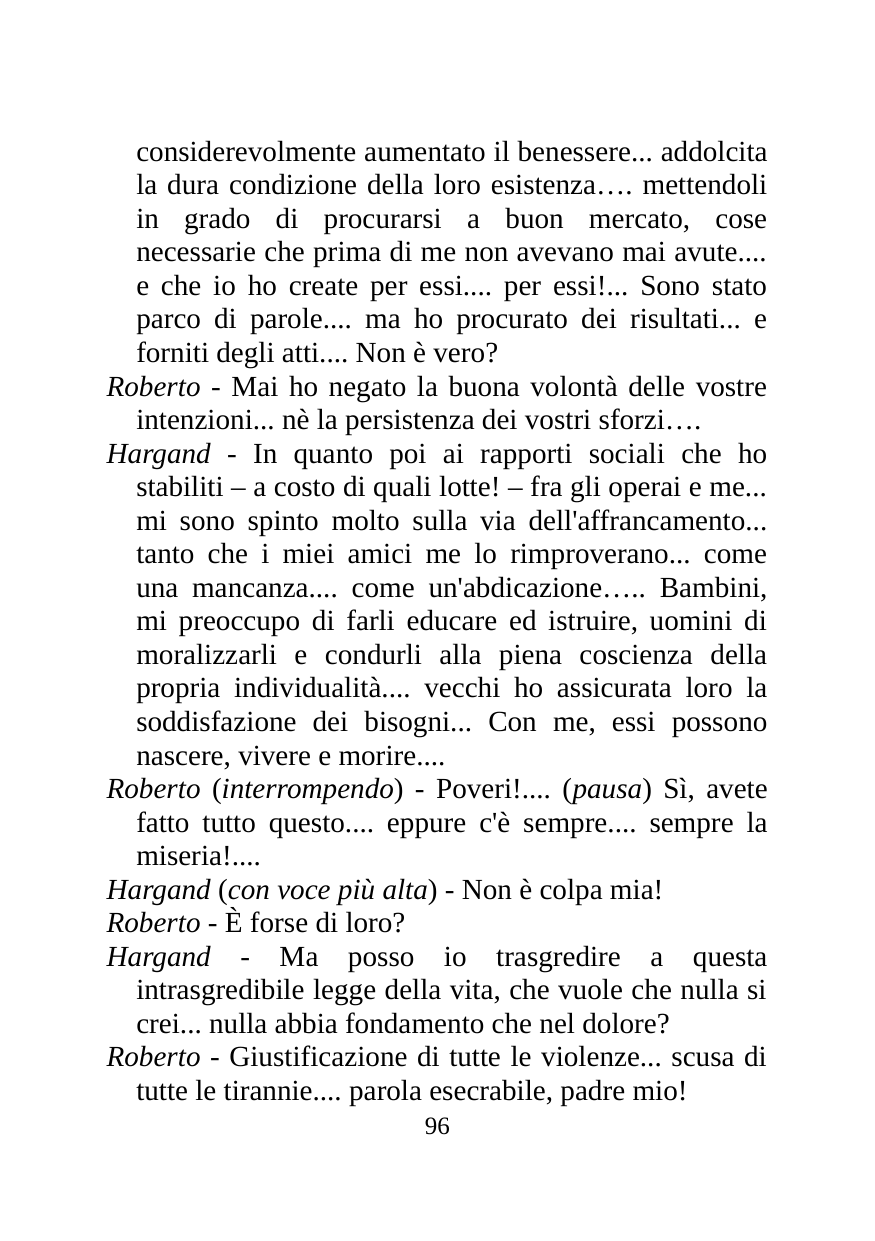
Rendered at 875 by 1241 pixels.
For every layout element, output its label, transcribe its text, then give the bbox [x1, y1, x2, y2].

text Hargand - Ma posso io trasgredire a questa intrasgredibile legge della vita, che vuole che nulla si crei... nulla abbia fondamento che nel dolore? [106, 939, 768, 1039]
text Roberto - Giustificazione di tutte le violenze... scusa di tutte le tirannie.... parola esecrabile, padre mio! [106, 1039, 768, 1107]
text considerevolmente aumentato il benessere... addolcita la dura condizione della loro esistenza…. mettendoli in grado di procurarsi a buon mercato, cose necessarie che prima di me non avevano mai avute.... e che io ho create per essi.... per essi!... Sono stato parco di parole.... ma ho procurato dei risultati... e forniti degli atti.... Non è vero? [106, 134, 768, 369]
text Hargand - In quanto poi ai rapporti sociali che ho stabiliti – a costo di quali lotte! – fra gli operai e me... mi sono spinto molto sulla via dell'affrancamento... tanto che i miei amici me lo rimproverano... come una mancanza.... come un'abdicazione….. Bambini, mi preoccupo di farli educare ed istruire, uomini di moralizzarli e condurli alla piena coscienza della propria individualità.... vecchi ho assicurata loro la soddisfazione dei bisogni... Con me, essi possono nascere, vivere e morire.... [106, 436, 768, 771]
text Roberto - È forse di loro? [106, 905, 768, 939]
text Roberto - Mai ho negato la buona volontà delle vostre intenzioni... nè la persistenza dei vostri sforzi…. [106, 369, 768, 436]
text Roberto (interrompendo) - Poveri!.... (pausa) Sì, avete fatto tutto questo.... eppure c'è sempre.... sempre la miseria!.... [106, 771, 768, 872]
text Hargand (con voce più alta) - Non è colpa mia! [106, 872, 768, 905]
